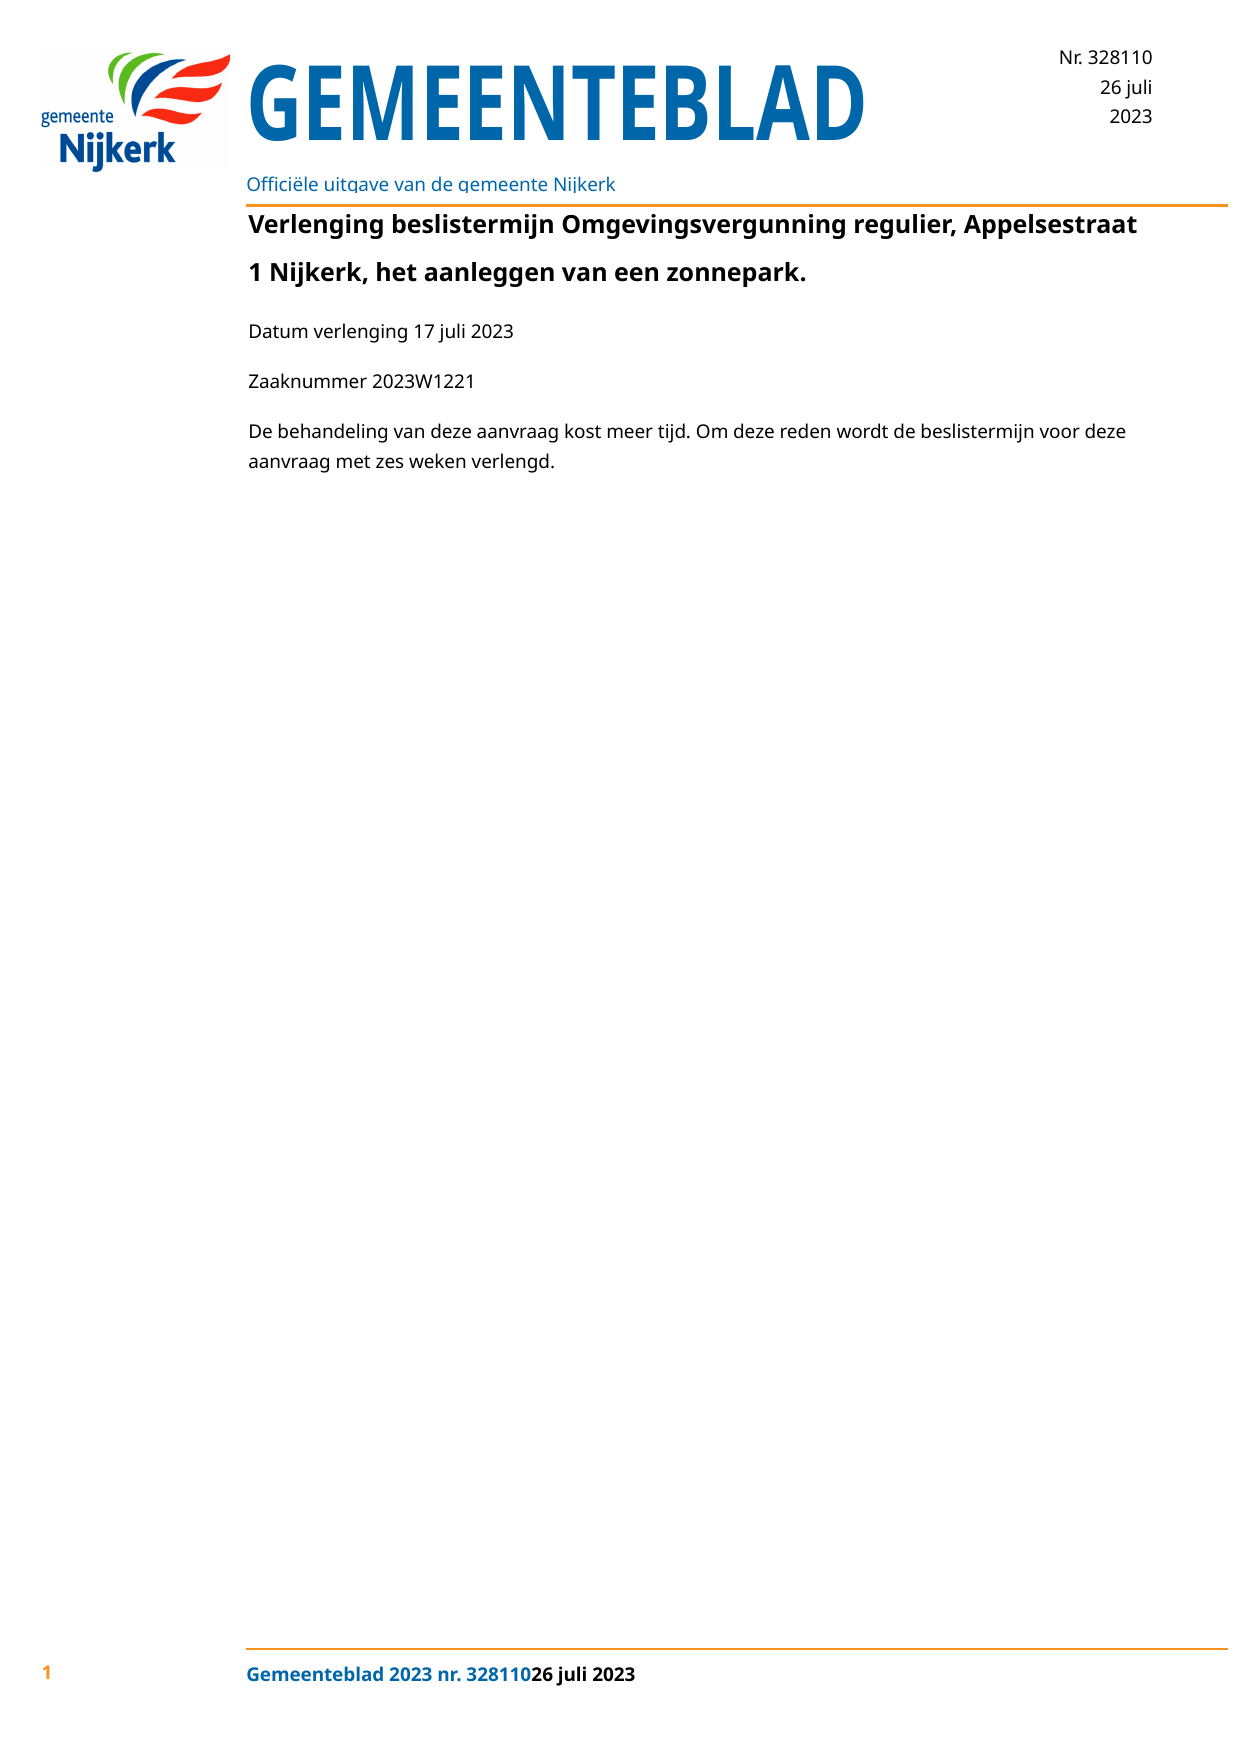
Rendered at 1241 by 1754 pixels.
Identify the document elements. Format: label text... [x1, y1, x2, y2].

text Datum verlenging 17 juli 2023 [248, 318, 1152, 344]
text De behandeling van deze aanvraag kost meer tijd. Om deze reden wordt de beslistermijn voor deze aanvraag met zes weken verlengd. [248, 419, 1152, 474]
picture [41, 47, 231, 172]
text Zaaknummer 2023W1221 [248, 368, 1152, 394]
text Verlenging beslistermijn Omgevingsvergunning regulier, Appelsestraat 1 Nijkerk, het aanleggen van een zonnepark. [248, 207, 1152, 288]
